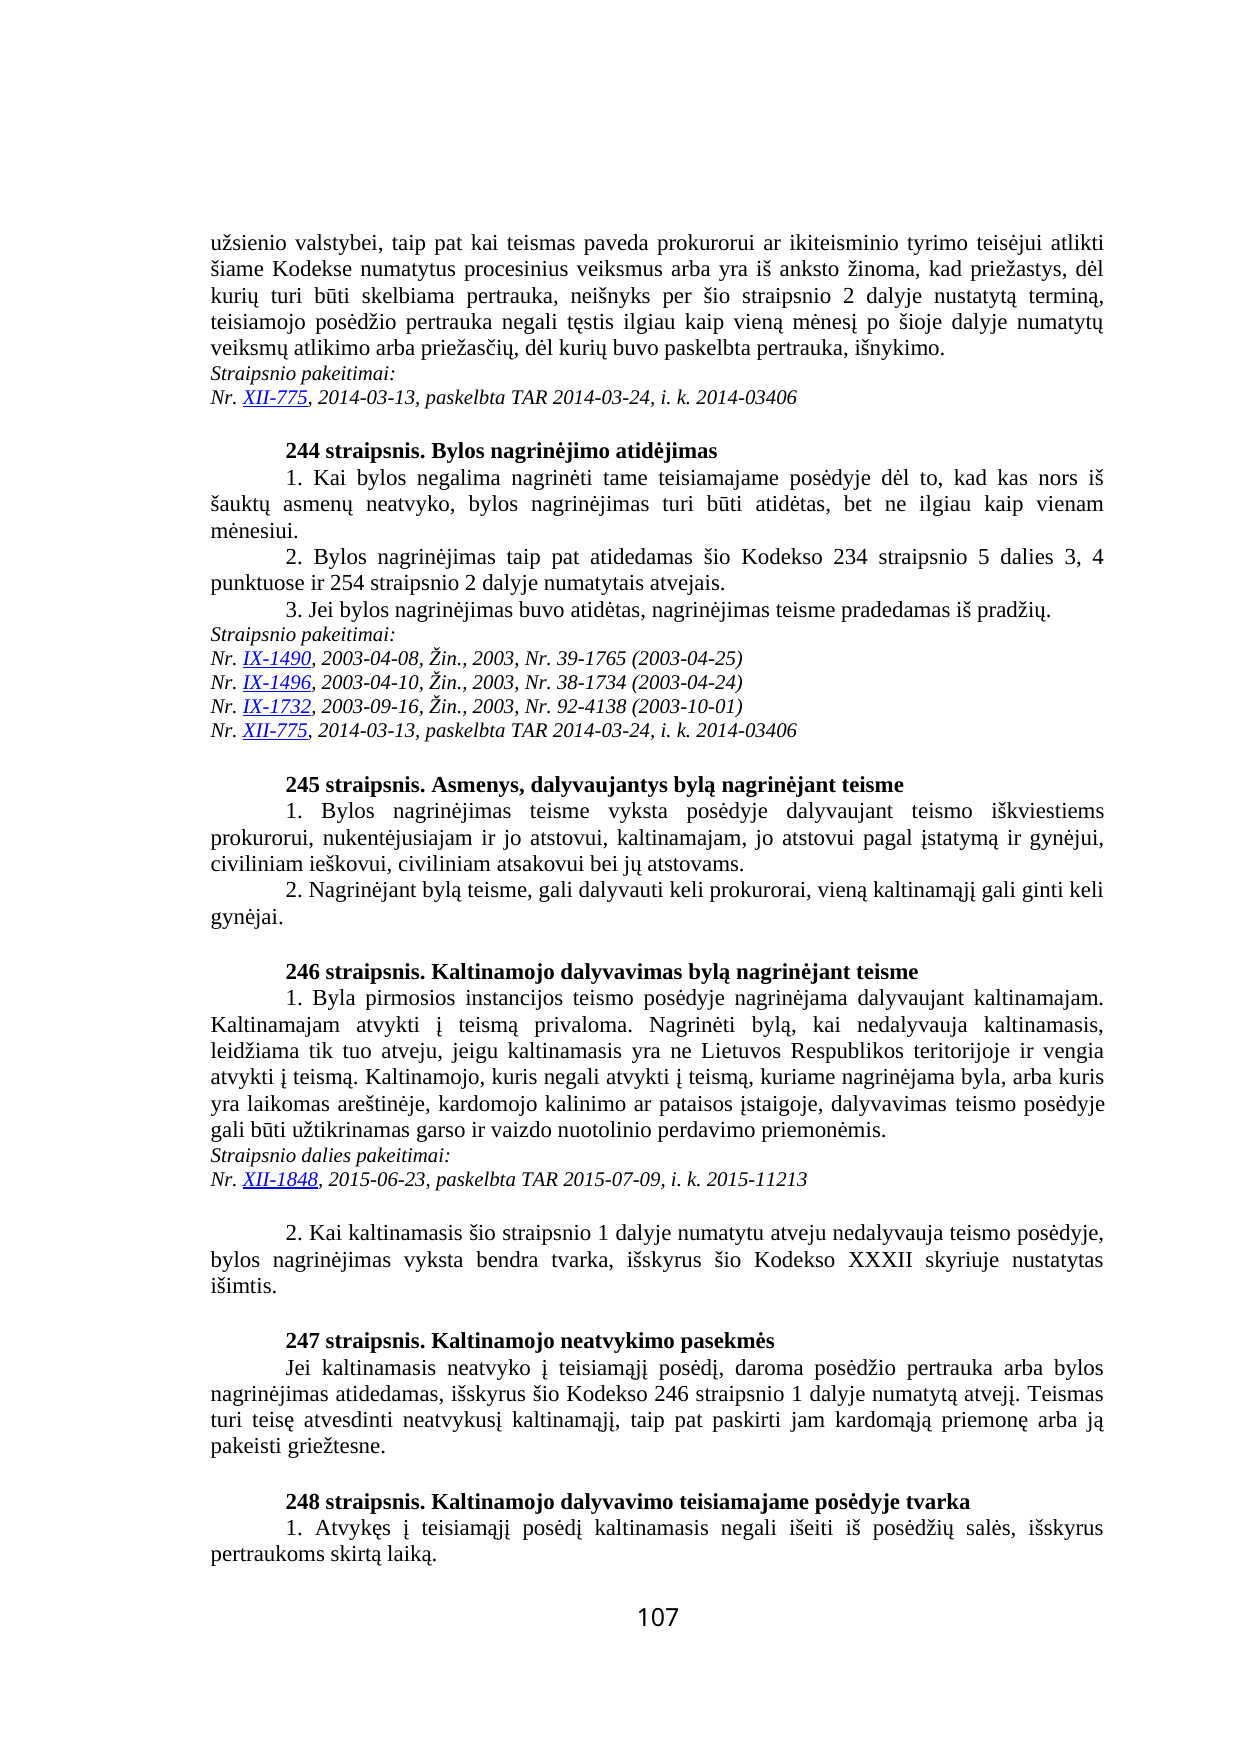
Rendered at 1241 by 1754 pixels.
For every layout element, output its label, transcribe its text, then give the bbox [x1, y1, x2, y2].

text Nr. XII-1848, 2015-06-23, paskelbta TAR 2015-07-09, i. k. 2015-11213 [210, 1167, 1105, 1191]
text 248 straipsnis. Kaltinamojo dalyvavimo teisiamajame posėdyje tvarka [210, 1488, 1105, 1514]
text 1. Kai bylos negalima nagrinėti tame teisiamajame posėdyje dėl to, kad kas nors iš šauktų asmenų neatvyko, bylos nagrinėjimas turi būti atidėtas, bet ne ilgiau kaip vienam mėnesiui. [210, 464, 1105, 543]
text 247 straipsnis. Kaltinamojo neatvykimo pasekmės [210, 1327, 1105, 1353]
text 244 straipsnis. Bylos nagrinėjimo atidėjimas [210, 438, 1105, 464]
text 2. Bylos nagrinėjimas taip pat atidedamas šio Kodekso 234 straipsnio 5 dalies 3, 4 punktuose ir 254 straipsnio 2 dalyje numatytais atvejais. [210, 543, 1105, 596]
text 2. Kai kaltinamasis šio straipsnio 1 dalyje numatytu atveju nedalyvauja teismo posėdyje, bylos nagrinėjimas vyksta bendra tvarka, išskyrus šio Kodekso XXXII skyriuje nustatytas išimtis. [210, 1219, 1105, 1298]
text 246 straipsnis. Kaltinamojo dalyvavimas bylą nagrinėjant teisme [210, 958, 1105, 984]
text Straipsnio pakeitimai: [210, 361, 1105, 385]
text 2. Nagrinėjant bylą teisme, gali dalyvauti keli prokurorai, vieną kaltinamąjį gali ginti keli gynėjai. [210, 877, 1105, 929]
text 1. Byla pirmosios instancijos teismo posėdyje nagrinėjama dalyvaujant kaltinamajam. Kaltinamajam atvykti į teismą privaloma. Nagrinėti bylą, kai nedalyvauja kaltinamasis, leidžiama tik tuo atveju, jeigu kaltinamasis yra ne Lietuvos Respublikos teritorijoje ir vengia atvykti į teismą. Kaltinamojo, kuris negali atvykti į teismą, kuriame nagrinėjama byla, arba kuris yra laikomas areštinėje, kardomojo kalinimo ar pataisos įstaigoje, dalyvavimas teismo posėdyje gali būti užtikrinamas garso ir vaizdo nuotolinio perdavimo priemonėmis. [210, 984, 1105, 1142]
text Nr. IX-1490, 2003-04-08, Žin., 2003, Nr. 39-1765 (2003-04-25) [210, 646, 1105, 670]
text užsienio valstybei, taip pat kai teismas paveda prokurorui ar ikiteisminio tyrimo teisėjui atlikti šiame Kodekse numatytus procesinius veiksmus arba yra iš anksto žinoma, kad priežastys, dėl kurių turi būti skelbiama pertrauka, neišnyks per šio straipsnio 2 dalyje nustatytą terminą, teisiamojo posėdžio pertrauka negali tęstis ilgiau kaip vieną mėnesį po šioje dalyje numatytų veiksmų atlikimo arba priežasčių, dėl kurių buvo paskelbta pertrauka, išnykimo. [210, 229, 1105, 361]
text Nr. XII-775, 2014-03-13, paskelbta TAR 2014-03-24, i. k. 2014-03406 [210, 385, 1105, 409]
text Nr. IX-1496, 2003-04-10, Žin., 2003, Nr. 38-1734 (2003-04-24) [210, 670, 1105, 694]
text 1. Bylos nagrinėjimas teisme vyksta posėdyje dalyvaujant teismo iškviestiems prokurorui, nukentėjusiajam ir jo atstovui, kaltinamajam, jo atstovui pagal įstatymą ir gynėjui, civiliniam ieškovui, civiliniam atsakovui bei jų atstovams. [210, 797, 1105, 877]
text Straipsnio dalies pakeitimai: [210, 1142, 1105, 1167]
text 3. Jei bylos nagrinėjimas buvo atidėtas, nagrinėjimas teisme pradedamas iš pradžių. [210, 596, 1105, 622]
text 245 straipsnis. Asmenys, dalyvaujantys bylą nagrinėjant teisme [210, 771, 1105, 797]
text Jei kaltinamasis neatvyko į teisiamąjį posėdį, daroma posėdžio pertrauka arba bylos nagrinėjimas atidedamas, išskyrus šio Kodekso 246 straipsnio 1 dalyje numatytą atvejį. Teismas turi teisę atvesdinti neatvykusį kaltinamąjį, taip pat paskirti jam kardomąją priemonę arba ją pakeisti griežtesne. [210, 1353, 1105, 1459]
text Nr. XII-775, 2014-03-13, paskelbta TAR 2014-03-24, i. k. 2014-03406 [210, 718, 1105, 742]
text Straipsnio pakeitimai: [210, 622, 1105, 646]
text Nr. IX-1732, 2003-09-16, Žin., 2003, Nr. 92-4138 (2003-10-01) [210, 694, 1105, 718]
text 1. Atvykęs į teisiamąjį posėdį kaltinamasis negali išeiti iš posėdžių salės, išskyrus pertraukoms skirtą laiką. [210, 1514, 1105, 1567]
